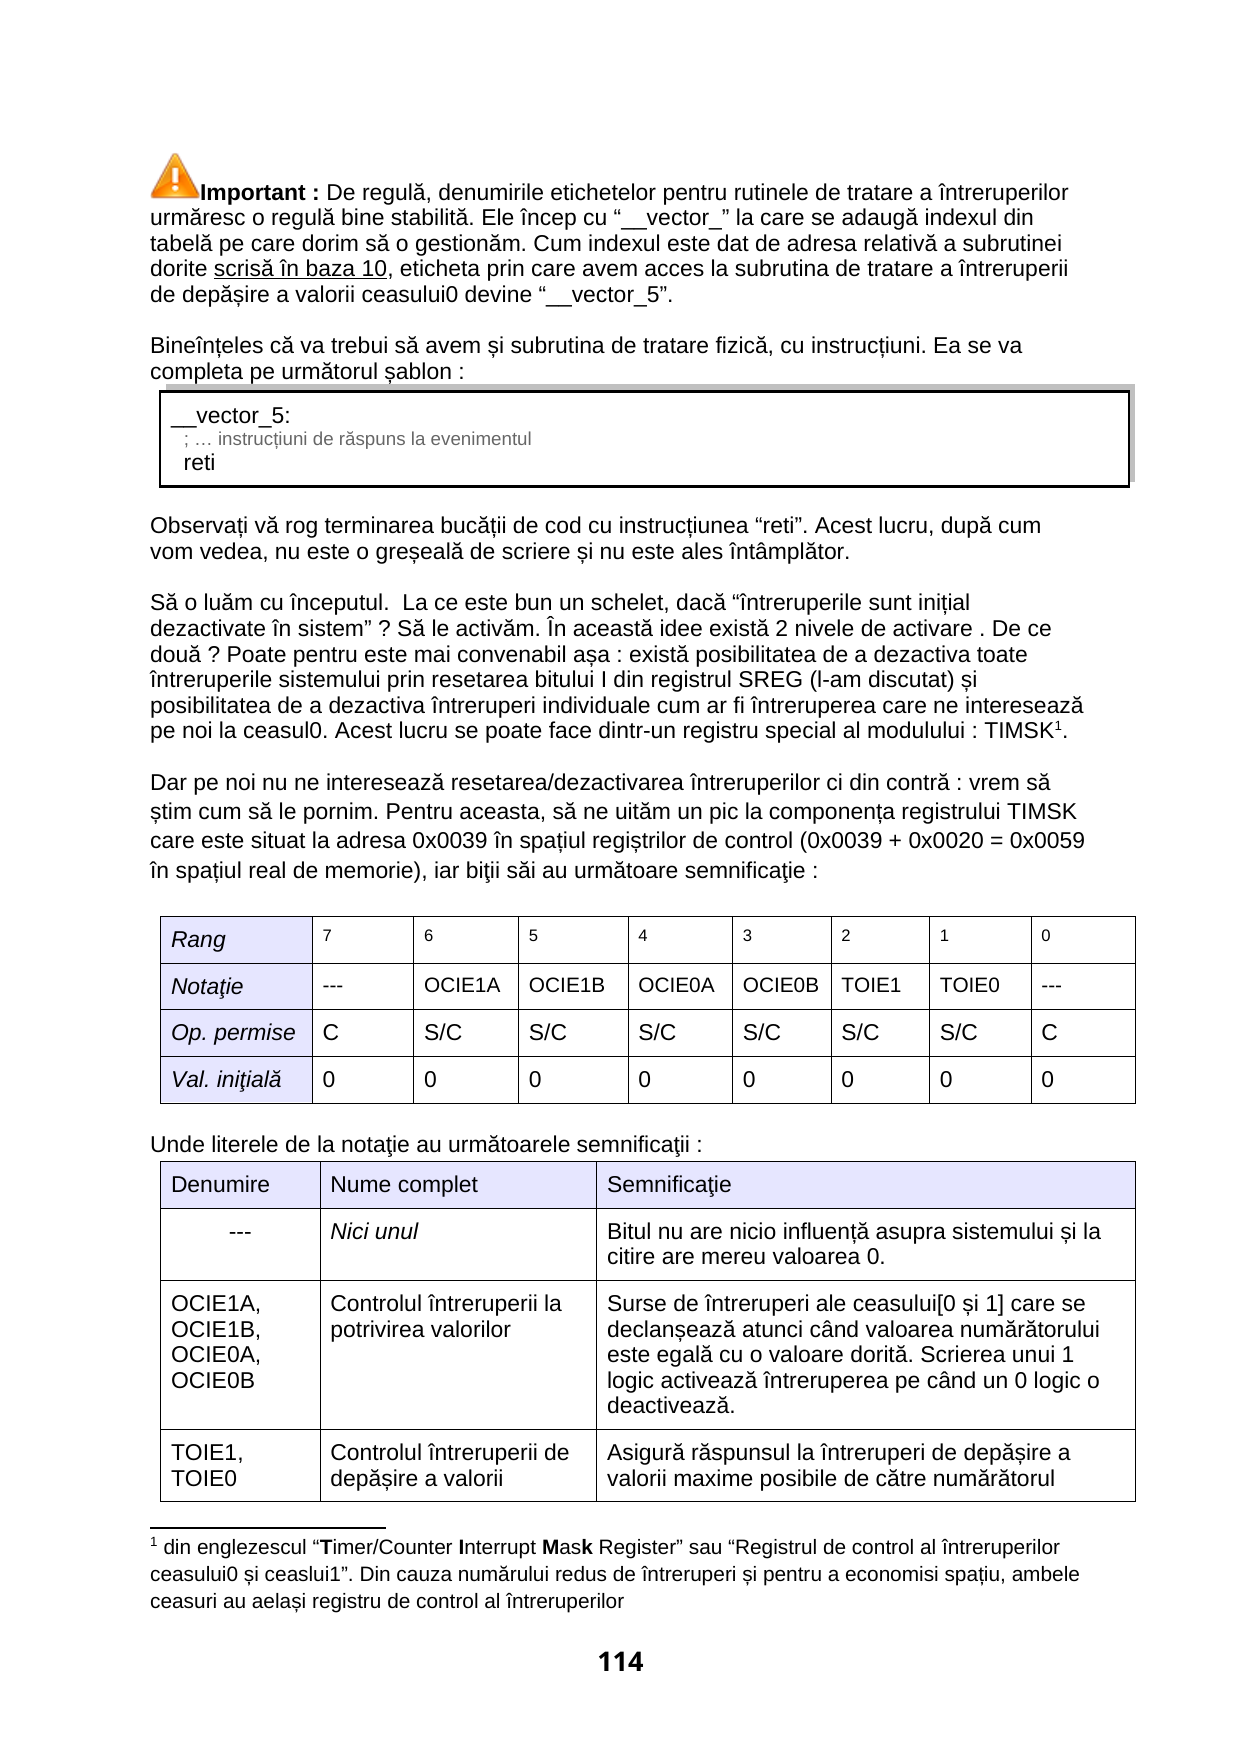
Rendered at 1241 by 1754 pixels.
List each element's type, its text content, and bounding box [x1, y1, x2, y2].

table_cell --- [161, 1209, 320, 1280]
table_cell OCIE0B [733, 964, 831, 1009]
text Observați vă rog terminarea bucății de cod cu instrucțiunea “reti”. Acest lucru, după cum vom vedea, nu este o greșeală de scriere și nu este ales întâmplător. [150, 513, 1091, 564]
table_header Rang [161, 917, 312, 963]
table_header Denumire [161, 1162, 320, 1208]
table_header 5 [519, 917, 628, 963]
text Bineînțeles că va trebui să avem și subrutina de tratare fizică, cu instrucțiuni. Ea se va completa pe următorul șablon : [150, 333, 1091, 384]
table_header Nume complet [321, 1162, 596, 1208]
table_cell 0 [1032, 1057, 1135, 1102]
table_cell OCIE0A [629, 964, 732, 1009]
table_cell Nici unul [321, 1209, 596, 1280]
table_cell Val. iniţială [161, 1057, 312, 1102]
table_cell OCIE1A, OCIE1B, OCIE0A, OCIE0B [161, 1281, 320, 1429]
table_cell TOIE1 [832, 964, 929, 1009]
table_header 4 [629, 917, 732, 963]
table_cell S/C [832, 1010, 929, 1056]
table_cell 0 [519, 1057, 628, 1102]
table_cell TOIE0 [930, 964, 1031, 1009]
table_cell Controlul întreruperii de depășire a valorii [321, 1430, 596, 1501]
table_cell 0 [313, 1057, 413, 1102]
text Să o luăm cu începutul. La ce este bun un schelet, dacă “întreruperile sunt inițial dezactivate în sistem” ? Să le activăm. În această idee există 2 nivele de activare . De ce două ? Poate pentru este mai convenabil așa : există posibilitatea de a dezactiva toate întreruperile sistemului prin resetarea bitului I din registrul SREG (l-am discutat) și posibilitatea de a dezactiva întreruperi individuale cum ar fi întreruperea care ne interesează pe noi la ceasul0. Acest lucru se poate face dintr-un registru special al modulului : TIMSK. [150, 590, 1091, 744]
table_cell C [1032, 1010, 1135, 1056]
table_cell Surse de întreruperi ale ceasului[0 și 1] care se declanșează atunci când valoarea numărătorului este egală cu o valoare dorită. Scrierea unui 1 logic activează întreruperea pe când un 0 logic o deactivează. [597, 1281, 1135, 1429]
text Unde literele de la notaţie au următoarele semnificaţii : [150, 1132, 1091, 1158]
table_cell 0 [930, 1057, 1031, 1102]
table_header 2 [832, 917, 929, 963]
table_cell Controlul întreruperii la potrivirea valorilor [321, 1281, 596, 1429]
text Dar pe noi nu ne interesează resetarea/dezactivarea întreruperilor ci din contră : vrem să știm cum să le pornim. Pentru aceasta, să ne uităm un pic la componența registrului TIMSK care este situat la adresa 0x0039 în spațiul regiștrilor de control (0x0039 + 0x0020 = 0x0059 în spațiul real de memorie), iar biţii săi au următoare semnificaţie : [150, 769, 1091, 883]
table_cell OCIE1A [414, 964, 518, 1009]
table_cell Notaţie [161, 964, 312, 1009]
table_cell 0 [832, 1057, 929, 1102]
table_cell Asigură răspunsul la întreruperi de depășire a valorii maxime posibile de către numărătorul [597, 1430, 1135, 1501]
table_header 7 [313, 917, 413, 963]
table_cell C [313, 1010, 413, 1056]
table_cell S/C [930, 1010, 1031, 1056]
table_header 6 [414, 917, 518, 963]
table_header 3 [733, 917, 831, 963]
table_cell S/C [414, 1010, 518, 1056]
table_header __vector_5: ; … instrucțiuni de răspuns la evenimentul reti [161, 393, 1128, 485]
table_header 1 [930, 917, 1031, 963]
text Important : De regulă, denumirile etichetelor pentru rutinele de tratare a întreruperilor urmăresc o regulă bine stabilită. Ele încep cu “__vector_” la care se adaugă indexul din tabelă pe care dorim să o gestionăm. Cum indexul este dat de adresa relativă a subrutinei dorite scrisă în baza 10, eticheta prin care avem acces la subrutina de tratare a întreruperii de depășire a valorii ceasului0 devine “__vector_5”. [150, 150, 1091, 307]
table_cell 0 [414, 1057, 518, 1102]
table_cell 0 [629, 1057, 732, 1102]
table_header 0 [1032, 917, 1135, 963]
table_cell S/C [629, 1010, 732, 1056]
table_cell Op. permise [161, 1010, 312, 1056]
table_cell TOIE1, TOIE0 [161, 1430, 320, 1501]
table_cell OCIE1B [519, 964, 628, 1009]
text din englezescul “Timer/Counter Interrupt Mask Register” sau “Registrul de control al întreruperilor ceasului0 și ceaslui1”. Din cauza numărului redus de întreruperi și pentru a economisi spațiu, ambele ceasuri au aelași registru de control al întreruperilor [150, 1534, 1091, 1613]
table_cell --- [313, 964, 413, 1009]
table_cell --- [1032, 964, 1135, 1009]
picture [150, 150, 200, 200]
table_cell S/C [519, 1010, 628, 1056]
table_header Semnificaţie [597, 1162, 1135, 1208]
table_cell S/C [733, 1010, 831, 1056]
table_cell Bitul nu are nicio influență asupra sistemului și la citire are mereu valoarea 0. [597, 1209, 1135, 1280]
table_cell 0 [733, 1057, 831, 1102]
